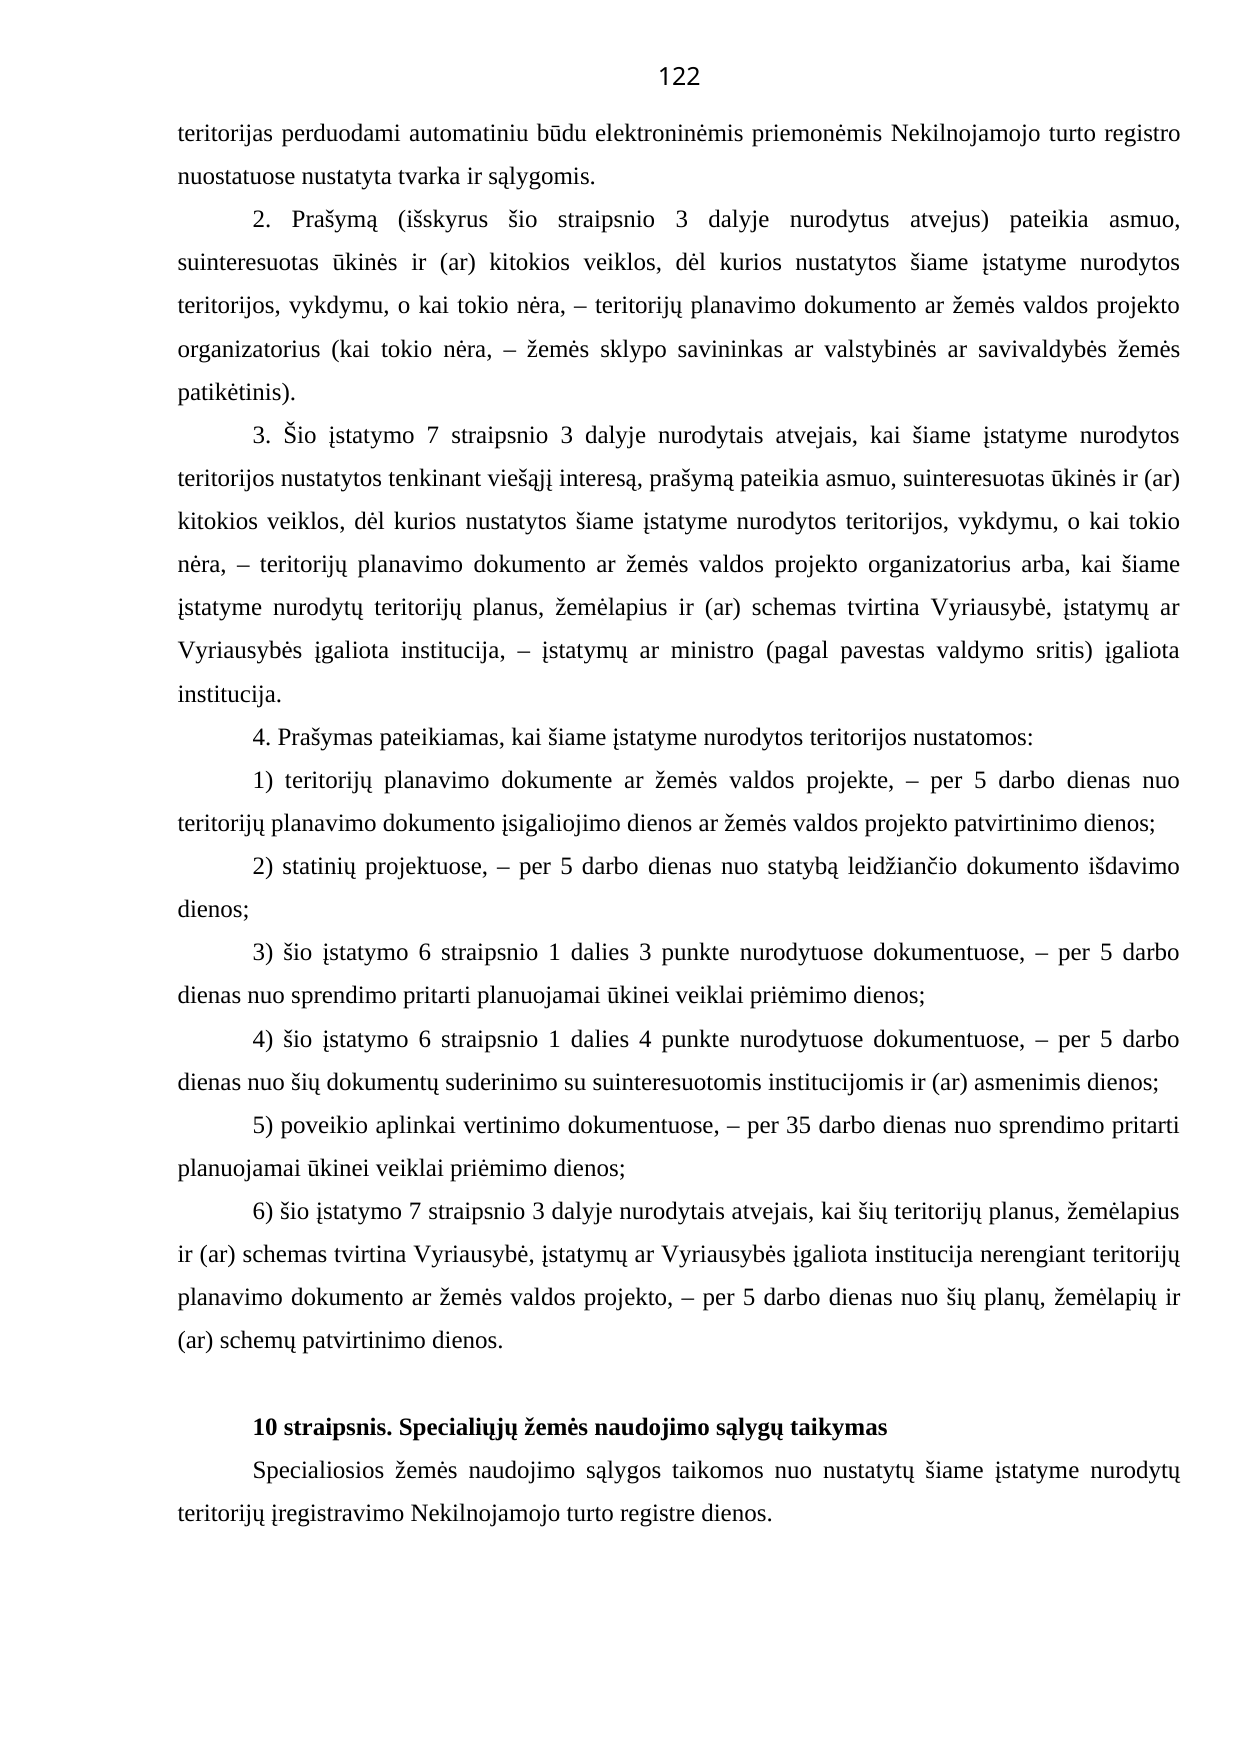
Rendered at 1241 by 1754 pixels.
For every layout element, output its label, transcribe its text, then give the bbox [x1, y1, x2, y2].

text 10 straipsnis. Specialiųjų žemės naudojimo sąlygų taikymas [177, 1412, 1181, 1441]
text 4. Prašymas pateikiamas, kai šiame įstatyme nurodytos teritorijos nustatomos: [177, 722, 1181, 751]
text 5) poveikio aplinkai vertinimo dokumentuose, – per 35 darbo dienas nuo sprendimo pritarti planuojamai ūkinei veiklai priėmimo dienos; [177, 1110, 1181, 1182]
text 6) šio įstatymo 7 straipsnio 3 dalyje nurodytais atvejais, kai šių teritorijų planus, žemėlapius ir (ar) schemas tvirtina Vyriausybė, įstatymų ar Vyriausybės įgaliota institucija nerengiant teritorijų planavimo dokumento ar žemės valdos projekto, – per 5 darbo dienas nuo šių planų, žemėlapių ir (ar) schemų patvirtinimo dienos. [177, 1196, 1181, 1354]
text 4) šio įstatymo 6 straipsnio 1 dalies 4 punkte nurodytuose dokumentuose, – per 5 darbo dienas nuo šių dokumentų suderinimo su suinteresuotomis institucijomis ir (ar) asmenimis dienos; [177, 1024, 1181, 1096]
text 3) šio įstatymo 6 straipsnio 1 dalies 3 punkte nurodytuose dokumentuose, – per 5 darbo dienas nuo sprendimo pritarti planuojamai ūkinei veiklai priėmimo dienos; [177, 937, 1181, 1009]
text 2) statinių projektuose, – per 5 darbo dienas nuo statybą leidžiančio dokumento išdavimo dienos; [177, 851, 1181, 923]
text teritorijas perduodami automatiniu būdu elektroninėmis priemonėmis Nekilnojamojo turto registro nuostatuose nustatyta tvarka ir sąlygomis. [177, 118, 1181, 190]
text 2. Prašymą (išskyrus šio straipsnio 3 dalyje nurodytus atvejus) pateikia asmuo, suinteresuotas ūkinės ir (ar) kitokios veiklos, dėl kurios nustatytos šiame įstatyme nurodytos teritorijos, vykdymu, o kai tokio nėra, – teritorijų planavimo dokumento ar žemės valdos projekto organizatorius (kai tokio nėra, – žemės sklypo savininkas ar valstybinės ar savivaldybės žemės patikėtinis). [177, 204, 1181, 406]
text 1) teritorijų planavimo dokumente ar žemės valdos projekte, – per 5 darbo dienas nuo teritorijų planavimo dokumento įsigaliojimo dienos ar žemės valdos projekto patvirtinimo dienos; [177, 765, 1181, 837]
text 3. Šio įstatymo 7 straipsnio 3 dalyje nurodytais atvejais, kai šiame įstatyme nurodytos teritorijos nustatytos tenkinant viešąjį interesą, prašymą pateikia asmuo, suinteresuotas ūkinės ir (ar) kitokios veiklos, dėl kurios nustatytos šiame įstatyme nurodytos teritorijos, vykdymu, o kai tokio nėra, – teritorijų planavimo dokumento ar žemės valdos projekto organizatorius arba, kai šiame įstatyme nurodytų teritorijų planus, žemėlapius ir (ar) schemas tvirtina Vyriausybė, įstatymų ar Vyriausybės įgaliota institucija, – įstatymų ar ministro (pagal pavestas valdymo sritis) įgaliota institucija. [177, 420, 1181, 707]
text Specialiosios žemės naudojimo sąlygos taikomos nuo nustatytų šiame įstatyme nurodytų teritorijų įregistravimo Nekilnojamojo turto registre dienos. [177, 1455, 1181, 1527]
